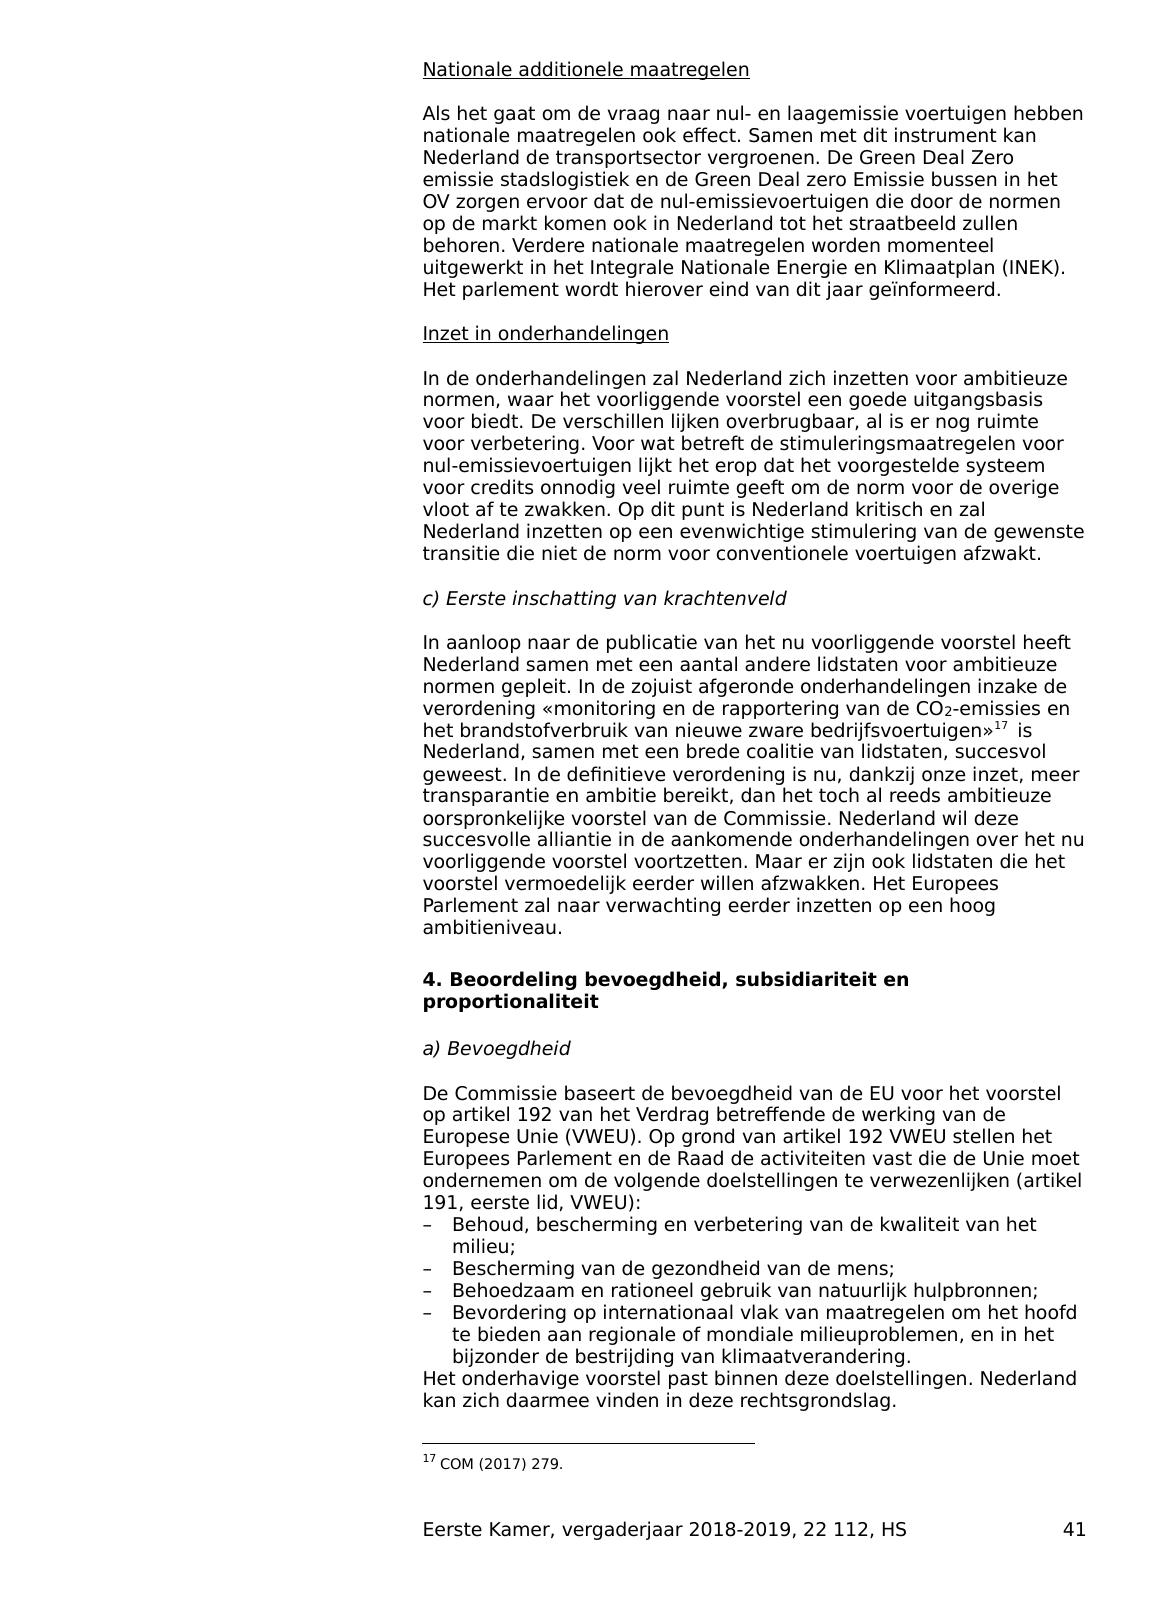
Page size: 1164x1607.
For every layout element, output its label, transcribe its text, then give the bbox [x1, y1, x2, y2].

text COM (2017) 279. [422, 1452, 1087, 1474]
text De Commissie baseert de bevoegdheid van de EU voor het voorstel op artikel 192 van het Verdrag betreffende de werking van de Europese Unie (VWEU). Op grond van artikel 192 VWEU stellen het Europees Parlement en de Raad de activiteiten vast die de Unie moet ondernemen om de volgende doelstellingen te verwezenlijken (artikel 191, eerste lid, VWEU): [422, 1082, 1087, 1214]
subtitle 4. Beoordeling bevoegdheid, subsidiariteit en proportionaliteit [422, 969, 1087, 1013]
text In aanloop naar de publicatie van het nu voorliggende voorstel heeft Nederland samen met een aantal andere lidstaten voor ambitieuze normen gepleit. In de zojuist afgeronde onderhandelingen inzake de verordening «monitoring en de rapportering van de CO2-emissies en het brandstofverbruik van nieuwe zware bedrijfsvoertuigen» is Nederland, samen met een brede coalitie van lidstaten, succesvol geweest. In de definitieve verordening is nu, dankzij onze inzet, meer transparantie en ambitie bereikt, dan het toch al reeds ambitieuze oorspronkelijke voorstel van de Commissie. Nederland wil deze succesvolle alliantie in de aankomende onderhandelingen over het nu voorliggende voorstel voortzetten. Maar er zijn ook lidstaten die het voorstel vermoedelijk eerder willen afzwakken. Het Europees Parlement zal naar verwachting eerder inzetten op een hoog ambitieniveau. [422, 632, 1087, 939]
text – Bevordering op internationaal vlak van maatregelen om het hoofd te bieden aan regionale of mondiale milieuproblemen, en in het bijzonder de bestrijding van klimaatverandering. [422, 1302, 1087, 1368]
subtitle Nationale additionele maatregelen [422, 59, 1087, 81]
subtitle Inzet in onderhandelingen [422, 323, 1087, 345]
text – Behoud, bescherming en verbetering van de kwaliteit van het milieu; [422, 1214, 1087, 1258]
subtitle c) Eerste inschatting van krachtenveld [422, 587, 1087, 609]
text Als het gaat om de vraag naar nul- en laagemissie voertuigen hebben nationale maatregelen ook effect. Samen met dit instrument kan Nederland de transportsector vergroenen. De Green Deal Zero emissie stadslogistiek en de Green Deal zero Emissie bussen in het OV zorgen ervoor dat de nul-emissievoertuigen die door de normen op de markt komen ook in Nederland tot het straatbeeld zullen behoren. Verdere nationale maatregelen worden momenteel uitgewerkt in het Integrale Nationale Energie en Klimaatplan (INEK). Het parlement wordt hierover eind van dit jaar geïnformeerd. [422, 103, 1087, 301]
text – Behoedzaam en rationeel gebruik van natuurlijk hulpbronnen; [422, 1280, 1087, 1302]
text Het onderhavige voorstel past binnen deze doelstellingen. Nederland kan zich daarmee vinden in deze rechtsgrondslag. [422, 1368, 1087, 1412]
text In de onderhandelingen zal Nederland zich inzetten voor ambitieuze normen, waar het voorliggende voorstel een goede uitgangsbasis voor biedt. De verschillen lijken overbrugbaar, al is er nog ruimte voor verbetering. Voor wat betreft de stimuleringsmaatregelen voor nul-emissievoertuigen lijkt het erop dat het voorgestelde systeem voor credits onnodig veel ruimte geeft om de norm voor de overige vloot af te zwakken. Op dit punt is Nederland kritisch en zal Nederland inzetten op een evenwichtige stimulering van de gewenste transitie die niet de norm voor conventionele voertuigen afzwakt. [422, 367, 1087, 565]
subtitle a) Bevoegdheid [422, 1038, 1087, 1060]
text – Bescherming van de gezondheid van de mens; [422, 1258, 1087, 1280]
